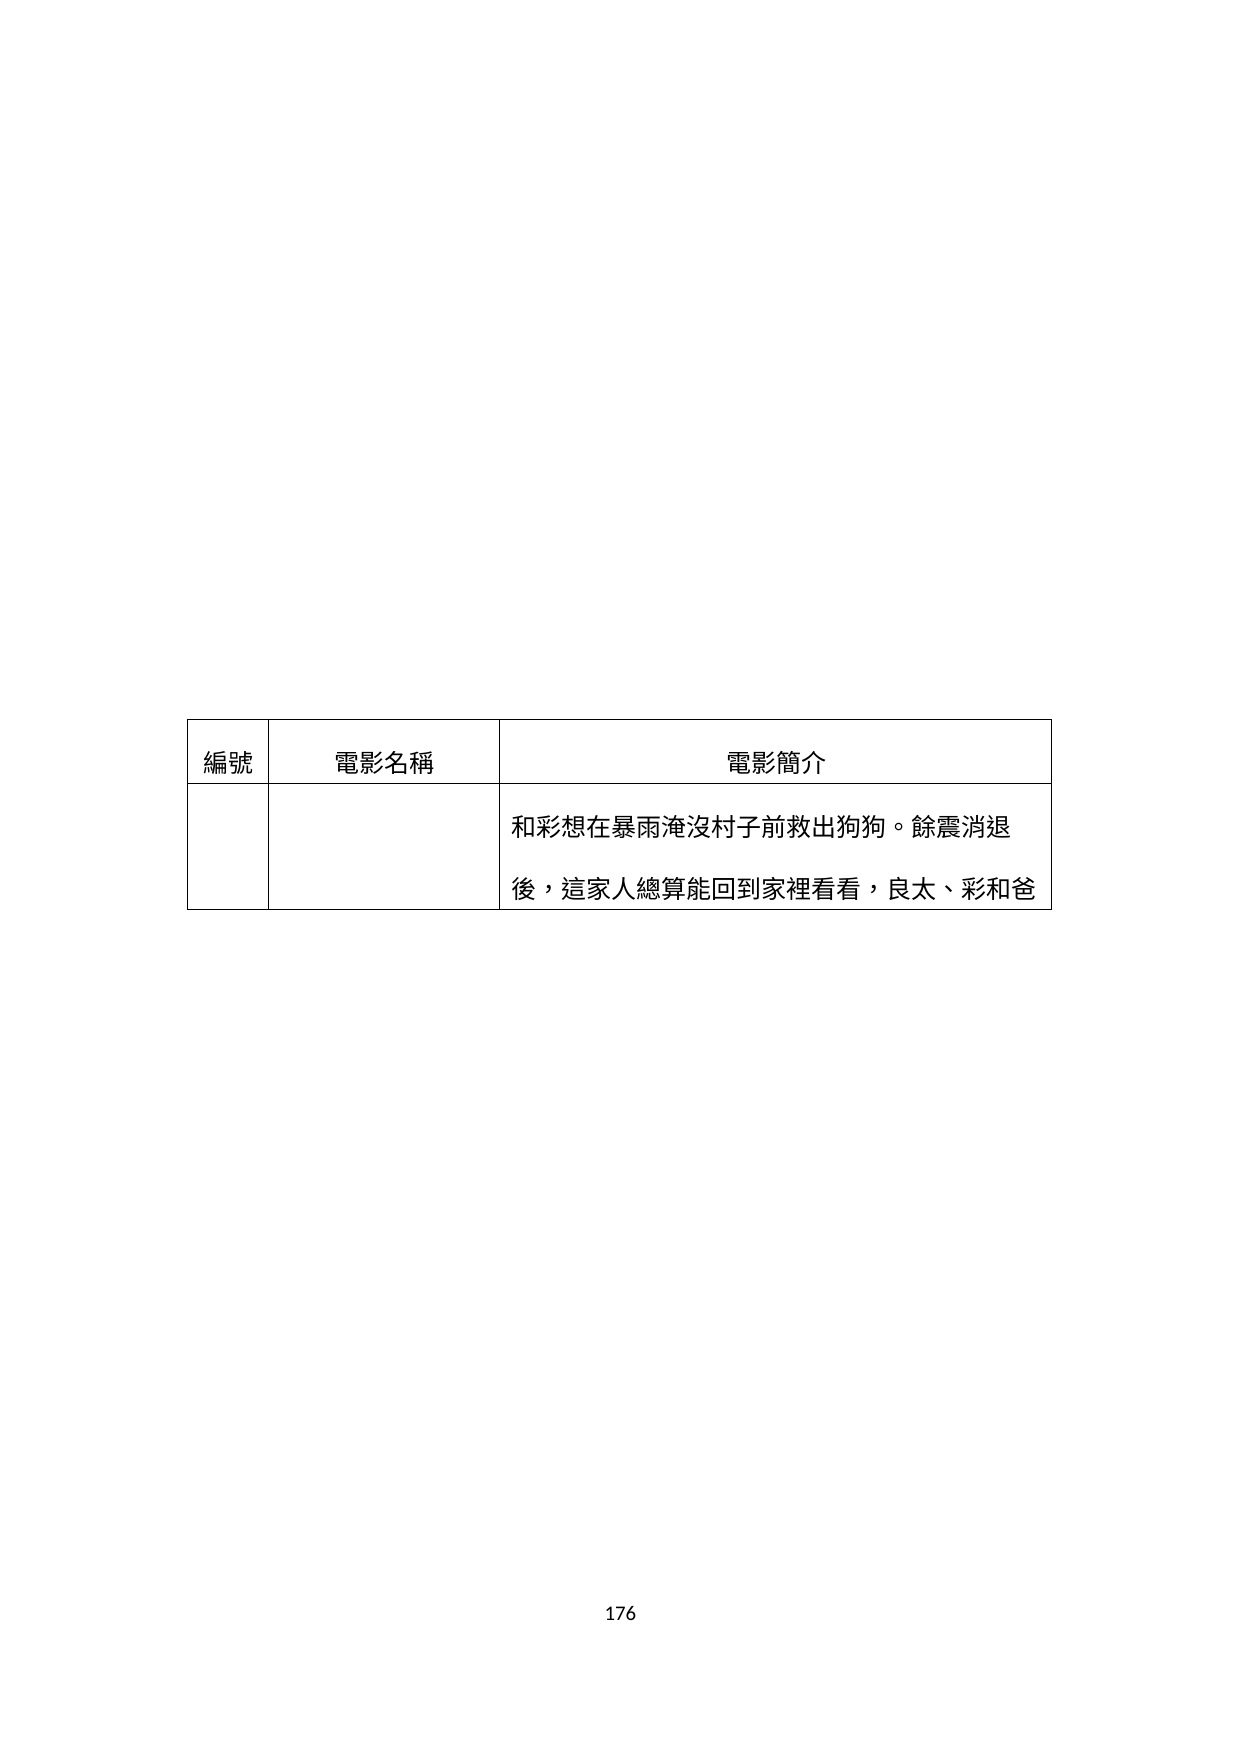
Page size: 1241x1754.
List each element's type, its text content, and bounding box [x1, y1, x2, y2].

table_header 電影簡介 [500, 720, 1051, 783]
table_header 編號 [188, 720, 268, 783]
table_header 電影名稱 [269, 720, 499, 783]
table_cell 和彩想在暴雨淹沒村子前救出狗狗。餘震消退後，這家人總算能回到家裡看看，良太、彩和爸 [500, 784, 1051, 909]
table_cell [269, 784, 499, 909]
table_cell [188, 784, 268, 909]
